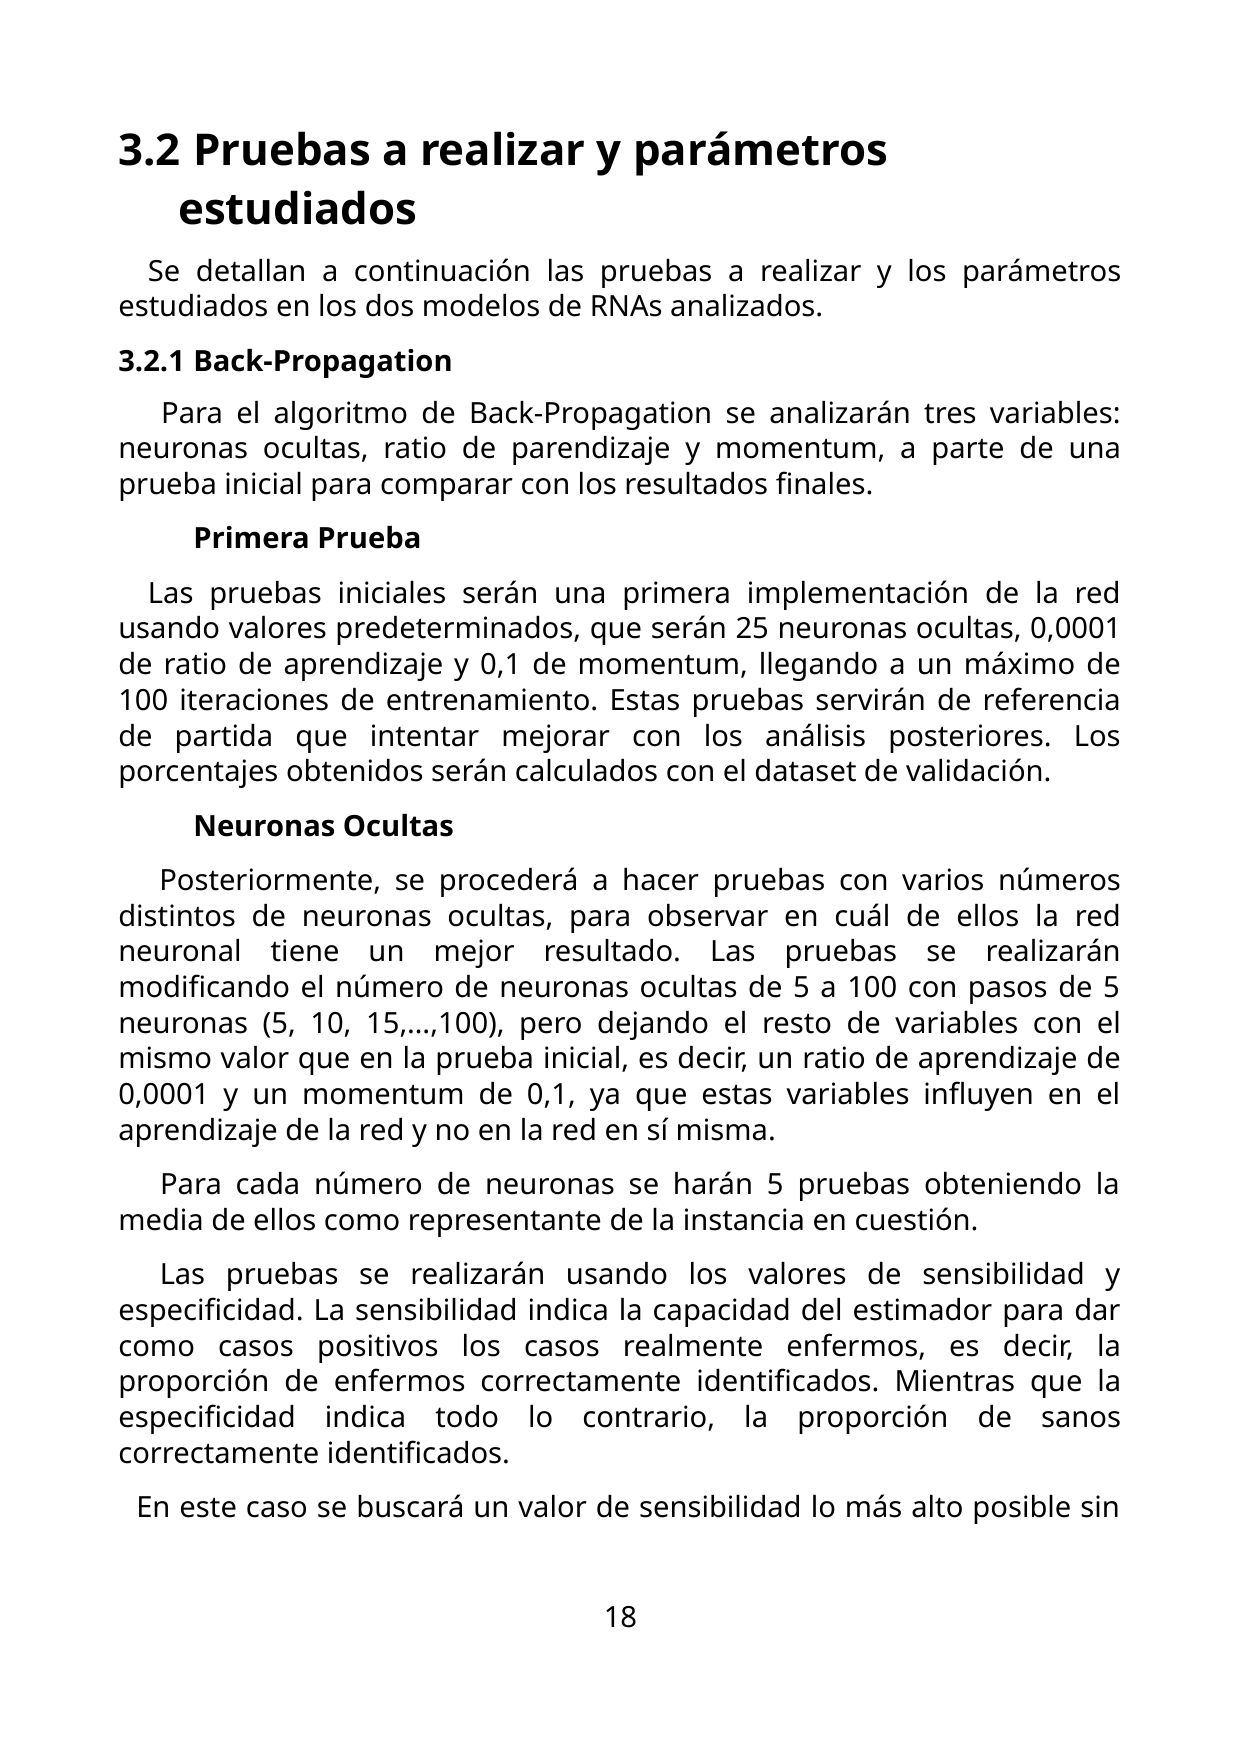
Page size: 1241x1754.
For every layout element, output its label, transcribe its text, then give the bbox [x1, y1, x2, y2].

text Para el algoritmo de Back-Propagation se analizarán tres variables: neuronas ocultas, ratio de parendizaje y momentum, a parte de una prueba inicial para comparar con los resultados finales. [118, 392, 1122, 503]
text Neuronas Ocultas [118, 805, 1122, 844]
subtitle Pruebas a realizar y parámetros estudiados [118, 118, 1122, 237]
text Se detallan a continuación las pruebas a realizar y los parámetros estudiados en los dos modelos de RNAs analizados. [118, 250, 1122, 325]
subtitle Back-Propagation [118, 340, 1122, 379]
text En este caso se buscará un valor de sensibilidad lo más alto posible sin [118, 1486, 1122, 1526]
list Posteriormente, se procederá a hacer pruebas con varios números distintos de neuronas ocultas, para observar en cuál de ellos la red neuronal tiene un mejor resultado. Las pruebas se realizarán modificando el número de neuronas ocultas de 5 a 100 con pasos de 5 neuronas (5, 10, 15,…,100), pero dejando el resto de variables con el mismo valor que en la prueba inicial, es decir, un ratio de aprendizaje de 0,0001 y un momentum de 0,1, ya que estas variables influyen en el aprendizaje de la red y no en la red en sí misma. [118, 859, 1122, 1149]
text Primera Prueba [118, 518, 1122, 557]
text Las pruebas iniciales serán una primera implementación de la red usando valores predeterminados, que serán 25 neuronas ocultas, 0,0001 de ratio de aprendizaje y 0,1 de momentum, llegando a un máximo de 100 iteraciones de entrenamiento. Estas pruebas servirán de referencia de partida que intentar mejorar con los análisis posteriores. Los porcentajes obtenidos serán calculados con el dataset de validación. [118, 572, 1122, 790]
list Las pruebas se realizarán usando los valores de sensibilidad y especificidad. La sensibilidad indica la capacidad del estimador para dar como casos positivos los casos realmente enfermos, es decir, la proporción de enfermos correctamente identificados. Mientras que la especificidad indica todo lo contrario, la proporción de sanos correctamente identificados. [118, 1253, 1122, 1472]
list Para cada número de neuronas se harán 5 pruebas obteniendo la media de ellos como representante de la instancia en cuestión. [118, 1163, 1122, 1239]
